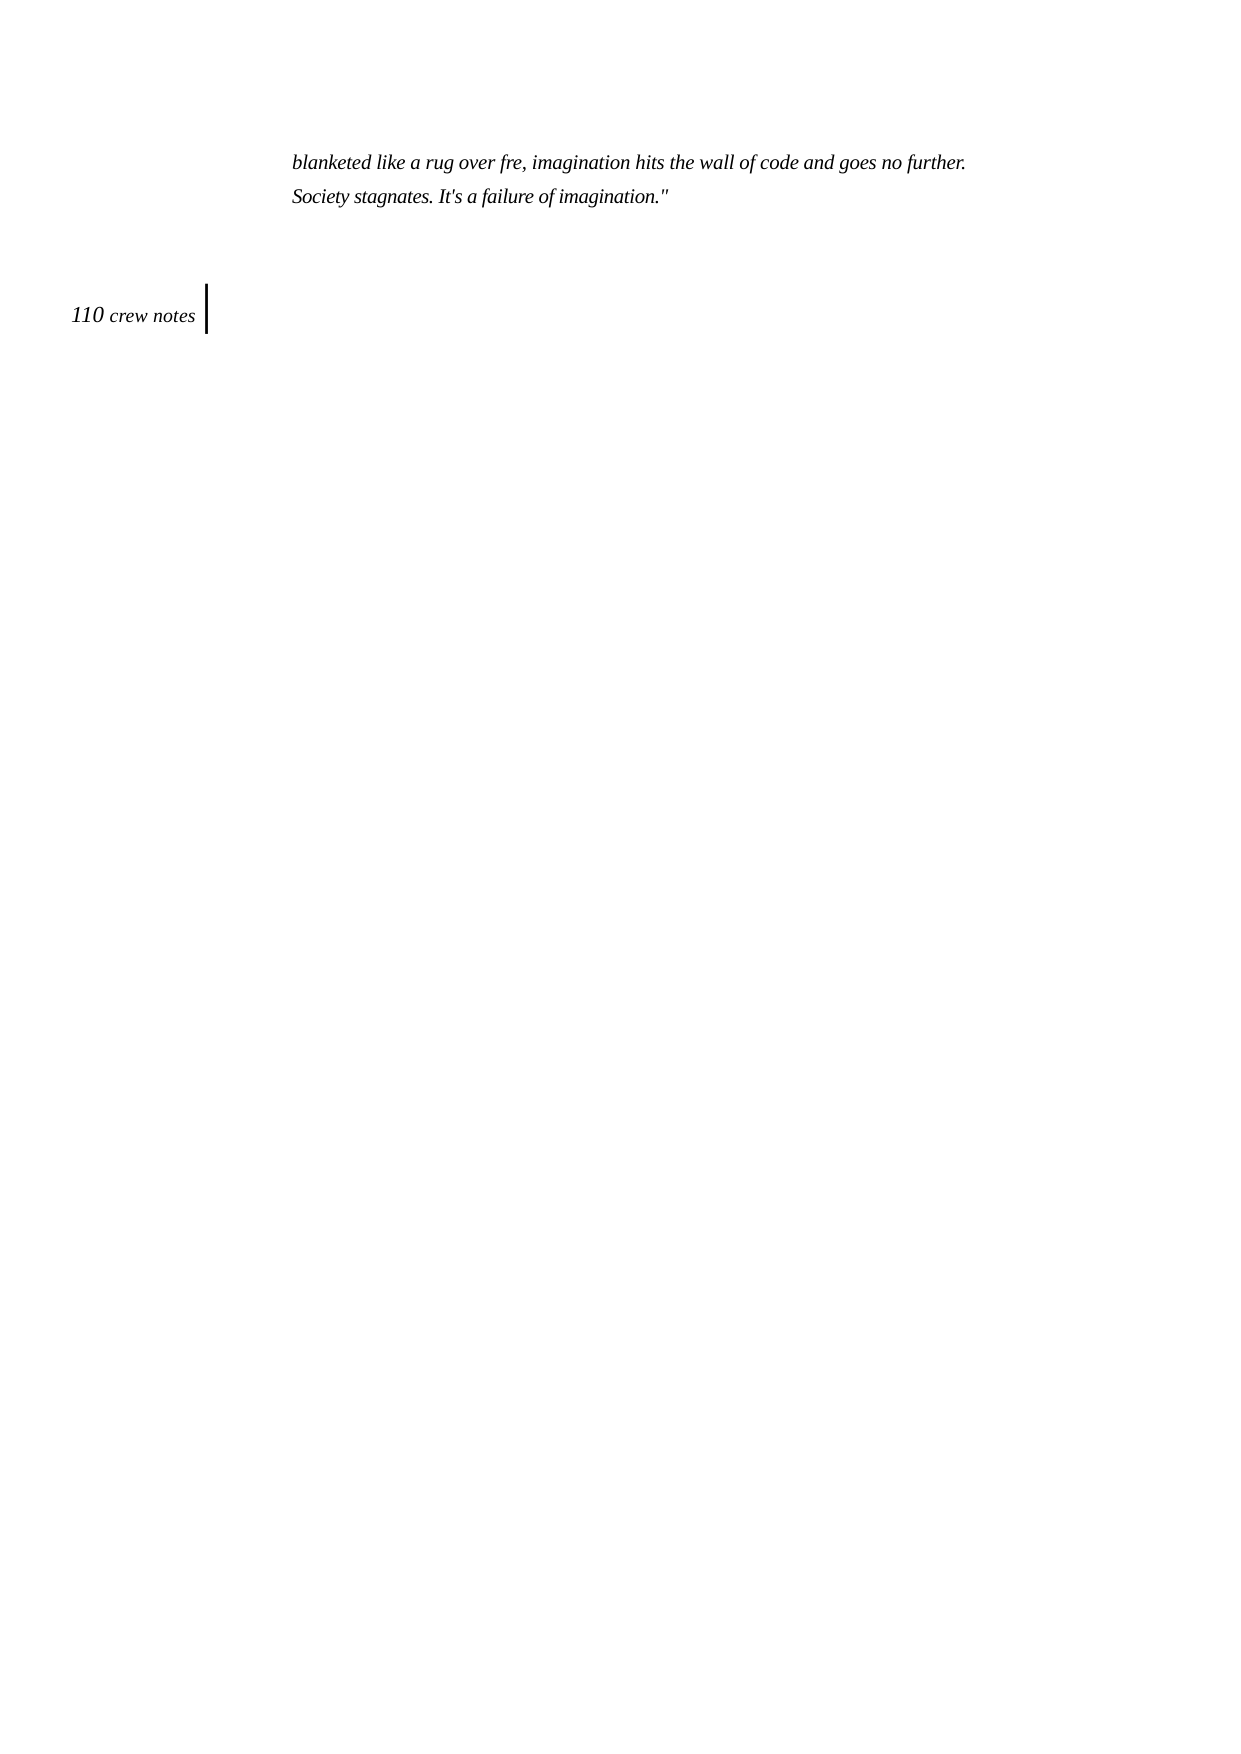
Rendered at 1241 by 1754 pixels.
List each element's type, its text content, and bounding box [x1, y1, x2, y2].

text 110 crew notes | [71, 278, 308, 333]
text Society stagnates. It's a failure of imagination." [292, 176, 755, 210]
text blanketed like a rug over fre, imagination hits the wall of code and goes no further. [292, 142, 1042, 176]
